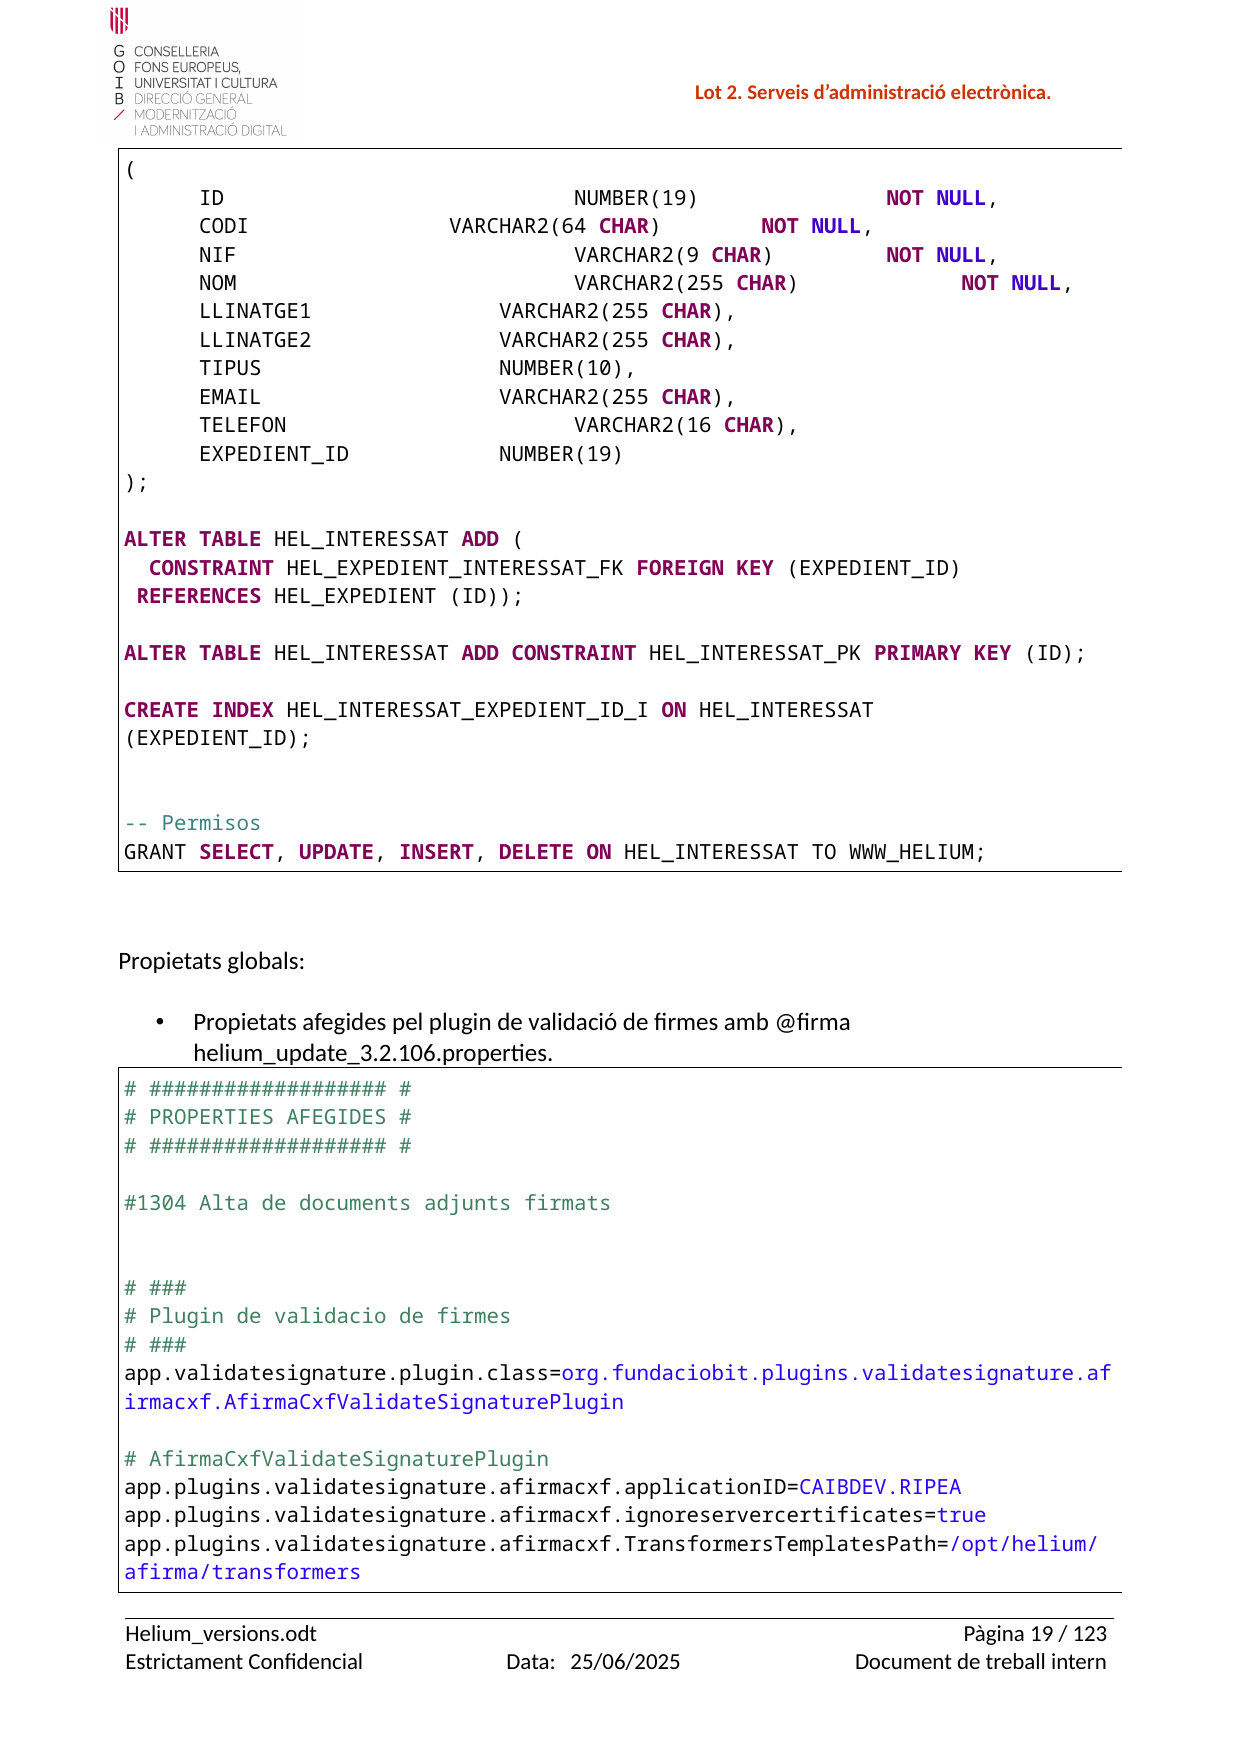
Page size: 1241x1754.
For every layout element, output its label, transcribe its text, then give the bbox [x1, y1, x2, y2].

table_header ( ID NUMBER(19) NOT NULL, CODI VARCHAR2(64 CHAR) NOT NULL, NIF VARCHAR2(9 CHAR) NOT NULL, NOM VARCHAR2(255 CHAR) NOT NULL, LLINATGE1 VARCHAR2(255 CHAR), LLINATGE2 VARCHAR2(255 CHAR), TIPUS NUMBER(10), EMAIL VARCHAR2(255 CHAR), TELEFON VARCHAR2(16 CHAR), EXPEDIENT_ID NUMBER(19) ); ALTER TABLE HEL_INTERESSAT ADD ( CONSTRAINT HEL_EXPEDIENT_INTERESSAT_FK FOREIGN KEY (EXPEDIENT_ID) REFERENCES HEL_EXPEDIENT (ID)); ALTER TABLE HEL_INTERESSAT ADD CONSTRAINT HEL_INTERESSAT_PK PRIMARY KEY (ID); CREATE INDEX HEL_INTERESSAT_EXPEDIENT_ID_I ON HEL_INTERESSAT (EXPEDIENT_ID); -- Permisos GRANT SELECT, UPDATE, INSERT, DELETE ON HEL_INTERESSAT TO WWW_HELIUM; [119, 149, 1122, 871]
picture [100, 0, 297, 144]
text Propietats globals: [118, 945, 1122, 976]
list Propietats afegides pel plugin de validació de firmes amb @firma helium_update_3.2.106.properties. [156, 1006, 1122, 1067]
table_header # ################### # # PROPERTIES AFEGIDES # # ################### # #1304 Alta de documents adjunts firmats # ### # Plugin de validacio de firmes # ### app.validatesignature.plugin.class=org.fundaciobit.plugins.validatesignature.afirmacxf.AfirmaCxfValidateSignaturePlugin # AfirmaCxfValidateSignaturePlugin app.plugins.validatesignature.afirmacxf.applicationID=CAIBDEV.RIPEA app.plugins.validatesignature.afirmacxf.ignoreservercertificates=true app.plugins.validatesignature.afirmacxf.TransformersTemplatesPath=/opt/helium/afirma/transformers [119, 1068, 1122, 1592]
